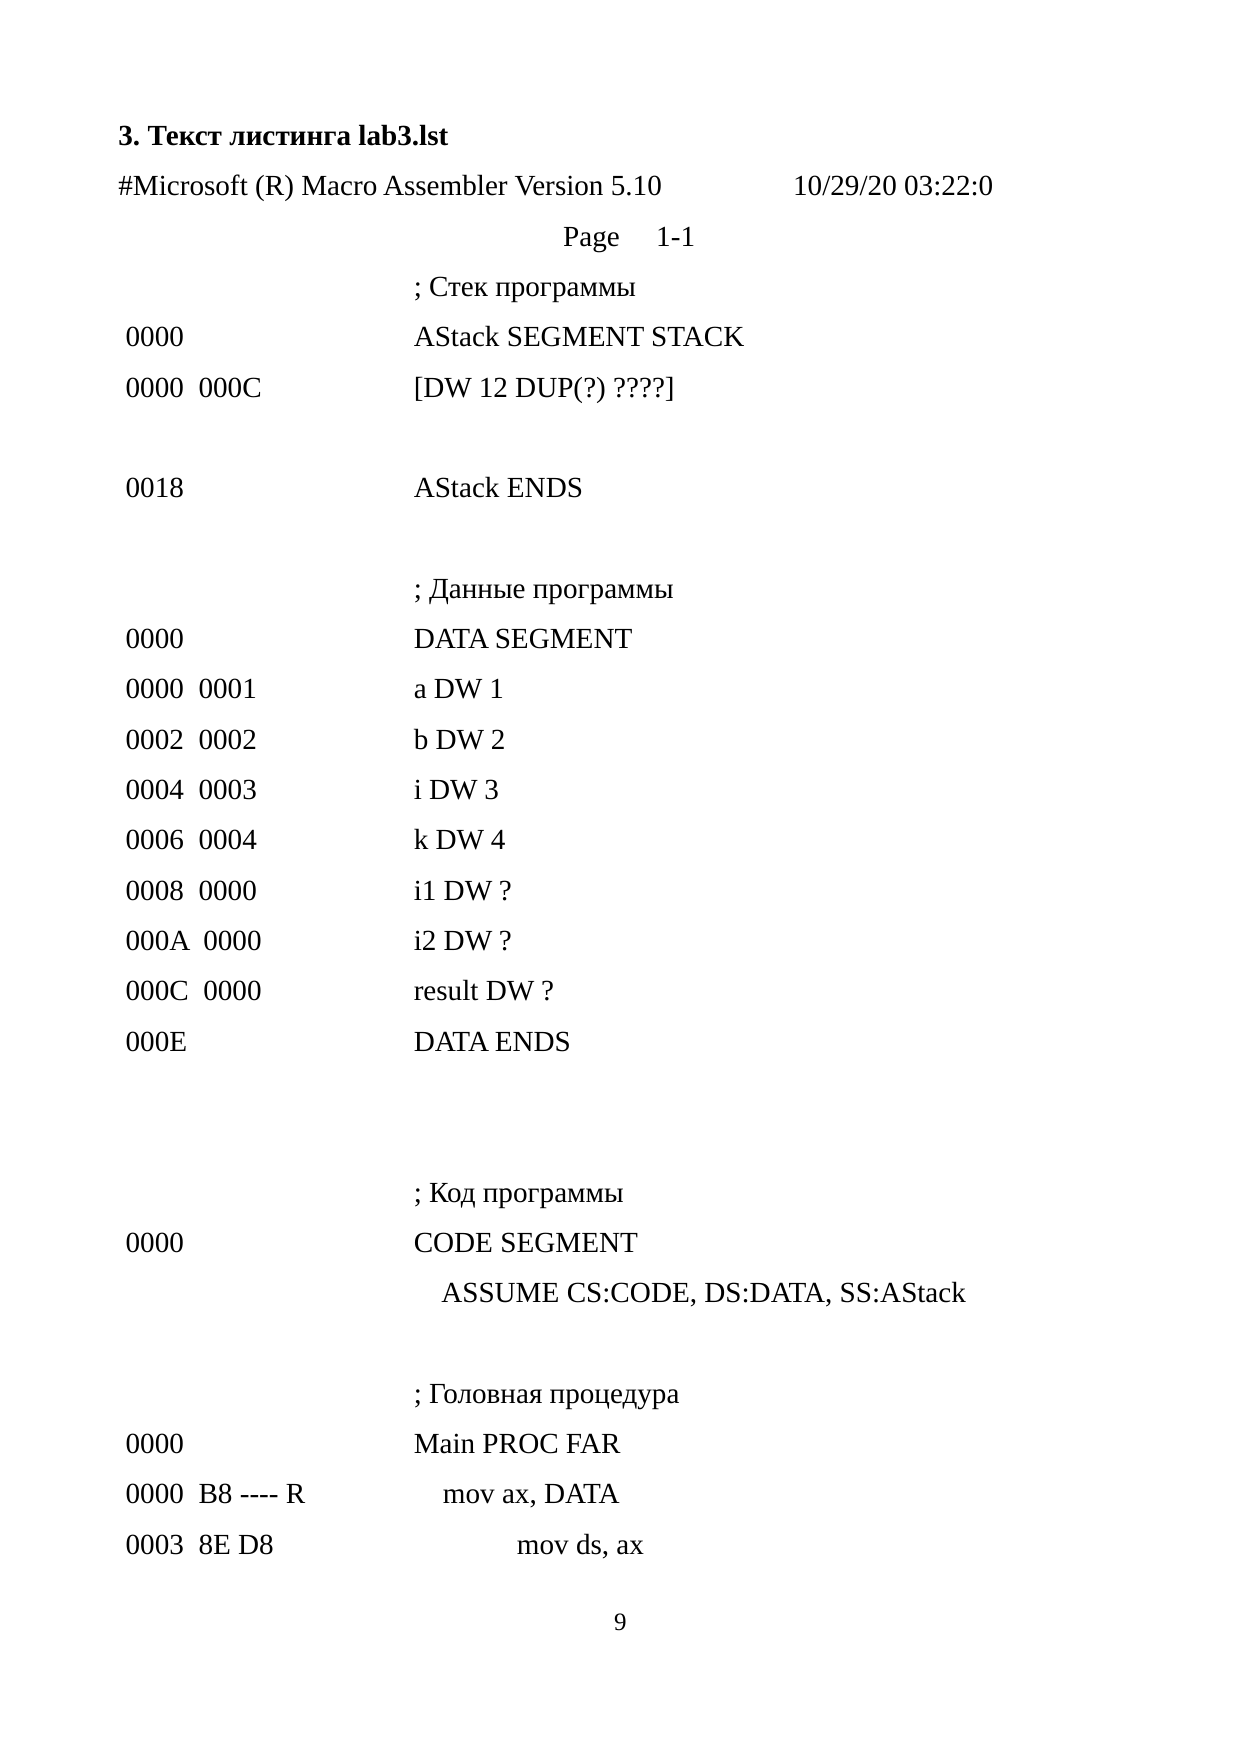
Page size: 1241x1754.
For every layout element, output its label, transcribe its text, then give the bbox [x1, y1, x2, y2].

text Page 1-1 [118, 219, 1122, 252]
text 0000 0001 a DW 1 [118, 672, 1122, 705]
text 000E DATA ENDS [118, 1024, 1122, 1057]
text 0000 AStack SEGMENT STACK [118, 319, 1122, 353]
text ; Данные программы [118, 571, 1122, 604]
text ; Стек программы [118, 269, 1122, 303]
text 0000 000C [DW 12 DUP(?) ????] [118, 370, 1122, 403]
text 0004 0003 i DW 3 [118, 772, 1122, 806]
text 0000 Main PROC FAR [118, 1426, 1122, 1460]
text 0003 8E D8 mov ds, ax [118, 1527, 1122, 1560]
text ; Код программы [118, 1175, 1122, 1208]
text 000C 0000 result DW ? [118, 973, 1122, 1007]
text 3. Текст листинга lab3.lst [118, 118, 1122, 152]
text 0006 0004 k DW 4 [118, 822, 1122, 856]
text 0000 B8 ---- R mov ax, DATA [118, 1477, 1122, 1510]
text ASSUME CS:CODE, DS:DATA, SS:AStack [118, 1275, 1122, 1309]
text 0000 DATA SEGMENT [118, 621, 1122, 655]
text ; Головная процедура [118, 1376, 1122, 1409]
text 0000 CODE SEGMENT [118, 1225, 1122, 1258]
text 000A 0000 i2 DW ? [118, 923, 1122, 957]
text #Microsoft (R) Macro Assembler Version 5.10 10/29/20 03:22:0 [118, 168, 1122, 202]
text 0008 0000 i1 DW ? [118, 873, 1122, 906]
text 0018 AStack ENDS [118, 470, 1122, 504]
text 0002 0002 b DW 2 [118, 722, 1122, 755]
